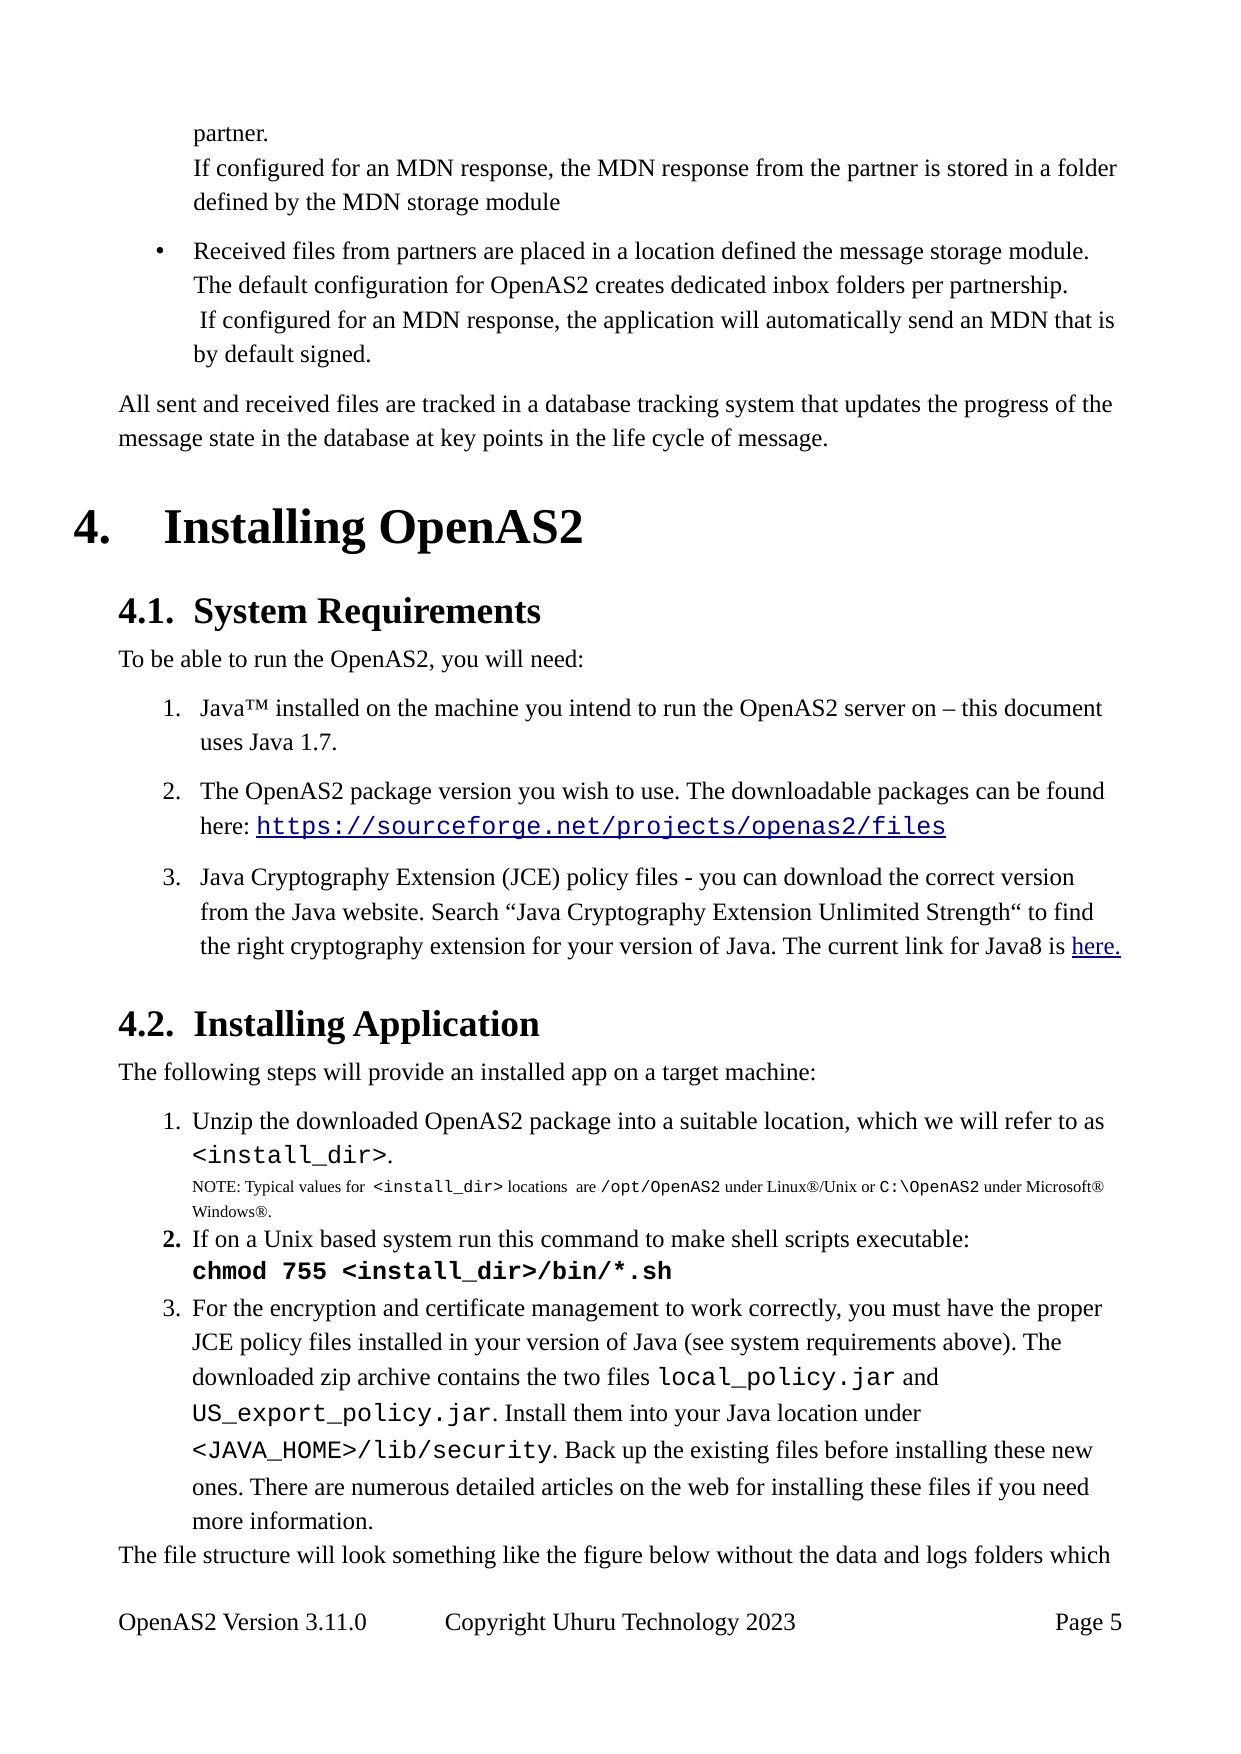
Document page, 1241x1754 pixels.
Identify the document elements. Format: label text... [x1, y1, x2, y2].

text The file structure will look something like the figure below without the data and logs folders which [118, 1541, 1122, 1569]
list Java™ installed on the machine you intend to run the OpenAS2 server on – this document uses Java 1.7. [162, 693, 1122, 756]
subtitle Installing OpenAS2 [73, 497, 1122, 555]
text To be able to run the OpenAS2, you will need: [118, 644, 1122, 672]
subtitle System Requirements [118, 588, 1122, 631]
subtitle Installing Application [118, 1001, 1122, 1044]
list If on a Unix based system run this command to make shell scripts executable: chmod 755 <install_dir>/bin/*.sh [162, 1224, 1122, 1287]
text The following steps will provide an installed app on a target machine: [118, 1057, 1122, 1086]
list NOTE: Typical values for <install_dir> locations are /opt/OpenAS2 under Linux®/Unix or C:\OpenAS2 under Microsoft® Windows®. [162, 1177, 1122, 1221]
list Unzip the downloaded OpenAS2 package into a suitable location, which we will refer to as <install_dir>. [162, 1106, 1122, 1171]
list For the encryption and certificate management to work correctly, you must have the proper JCE policy files installed in your version of Java (see system requirements above). The downloaded zip archive contains the two files local_policy.jar and US_export_policy.jar. Install them into your Java location under <JAVA_HOME>/lib/security. Back up the existing files before installing these new ones. There are numerous detailed articles on the web for installing these files if you need more information. [162, 1293, 1122, 1535]
text All sent and received files are tracked in a database tracking system that updates the progress of the message state in the database at key points in the life cycle of message. [118, 389, 1122, 452]
list partner. If configured for an MDN response, the MDN response from the partner is stored in a folder defined by the MDN storage module [156, 118, 1122, 216]
list Java Cryptography Extension (JCE) policy files - you can download the correct version from the Java website. Search “Java Cryptography Extension Unlimited Strength“ to find the right cryptography extension for your version of Java. The current link for Java8 is here. [162, 862, 1122, 960]
list The OpenAS2 package version you wish to use. The downloadable packages can be found here: https://sourceforge.net/projects/openas2/files [162, 776, 1122, 842]
list Received files from partners are placed in a location defined the message storage module. The default configuration for OpenAS2 creates dedicated inbox folders per partnership. If configured for an MDN response, the application will automatically send an MDN that is by default signed. [156, 236, 1122, 368]
